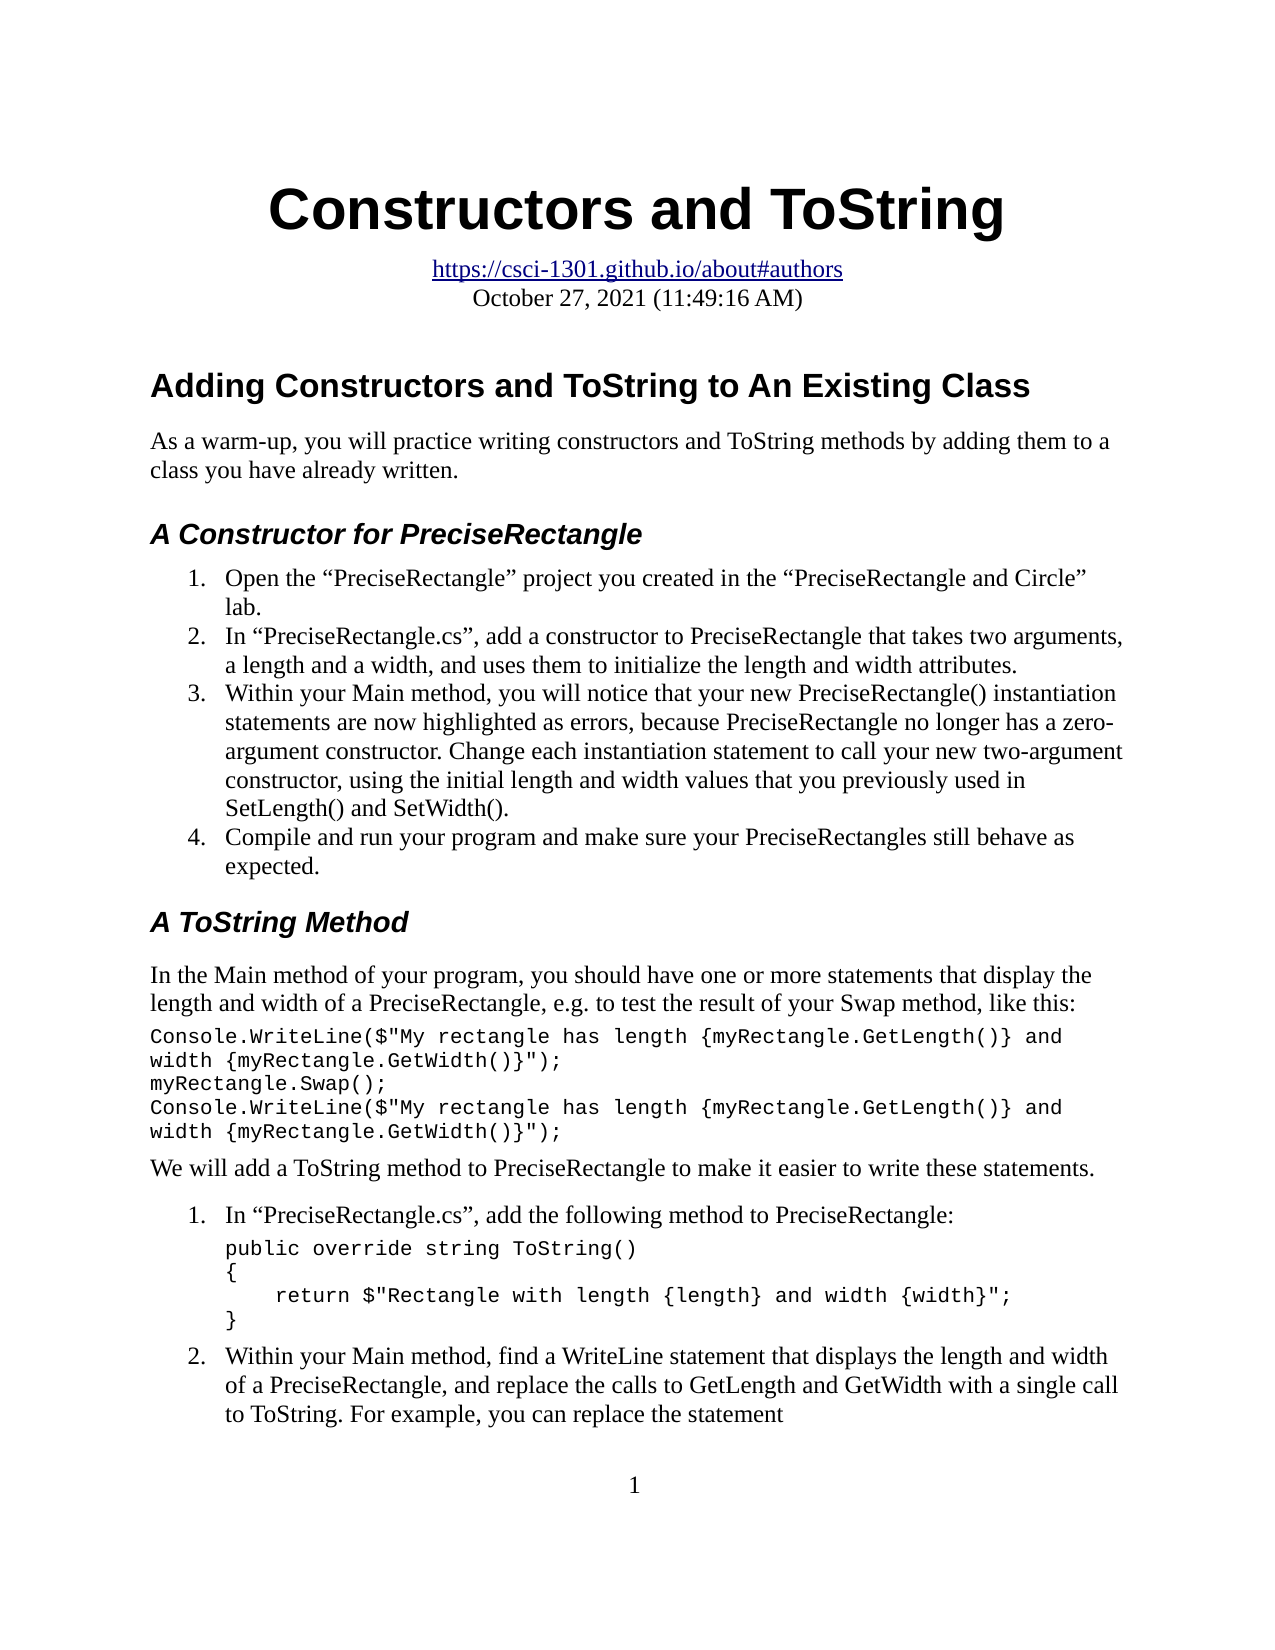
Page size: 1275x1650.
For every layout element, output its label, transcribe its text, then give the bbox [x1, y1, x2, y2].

list In “PreciseRectangle.cs”, add a constructor to PreciseRectangle that takes two arguments, a length and a width, and uses them to initialize the length and width attributes. [187, 621, 1125, 678]
list return $"Rectangle with length {length} and width {width}"; [187, 1285, 1125, 1309]
text https://csci-1301.github.io/about#authors [150, 254, 1125, 283]
text We will add a ToString method to PreciseRectangle to make it easier to write these statements. [150, 1153, 1125, 1182]
subtitle A Constructor for PreciseRectangle [150, 517, 1125, 551]
list Open the “PreciseRectangle” project you created in the “PreciseRectangle and Circle” lab. [187, 563, 1125, 621]
list { [187, 1261, 1125, 1285]
subtitle Adding Constructors and ToString to An Existing Class [150, 366, 1125, 404]
list } [187, 1309, 1125, 1332]
list Compile and run your program and make sure your PreciseRectangles still behave as expected. [187, 822, 1125, 880]
text In the Main method of your program, you should have one or more statements that display the length and width of a PreciseRectangle, e.g. to test the result of your Swap method, like this: [150, 960, 1125, 1017]
list In “PreciseRectangle.cs”, add the following method to PreciseRectangle: [187, 1200, 1125, 1229]
list public override string ToString() [187, 1238, 1125, 1261]
title Constructors and ToString [150, 175, 1125, 242]
list Within your Main method, find a WriteLine statement that displays the length and width of a PreciseRectangle, and replace the calls to GetLength and GetWidth with a single call to ToString. For example, you can replace the statement [187, 1341, 1125, 1427]
text As a warm-up, you will practice writing constructors and ToString methods by adding them to a class you have already written. [150, 426, 1125, 483]
text Console.WriteLine($"My rectangle has length {myRectangle.GetLength()} and width {myRectangle.GetWidth()}"); [150, 1097, 1125, 1144]
list Within your Main method, you will notice that your new PreciseRectangle() instantiation statements are now highlighted as errors, because PreciseRectangle no longer has a zero-argument constructor. Change each instantiation statement to call your new two-argument constructor, using the initial length and width values that you previously used in SetLength() and SetWidth(). [187, 678, 1125, 822]
subtitle A ToString Method [150, 905, 1125, 938]
text October 27, 2021 (11:49:16 AM) [150, 283, 1125, 312]
text Console.WriteLine($"My rectangle has length {myRectangle.GetLength()} and width {myRectangle.GetWidth()}"); [150, 1026, 1125, 1073]
text myRectangle.Swap(); [150, 1073, 1125, 1097]
